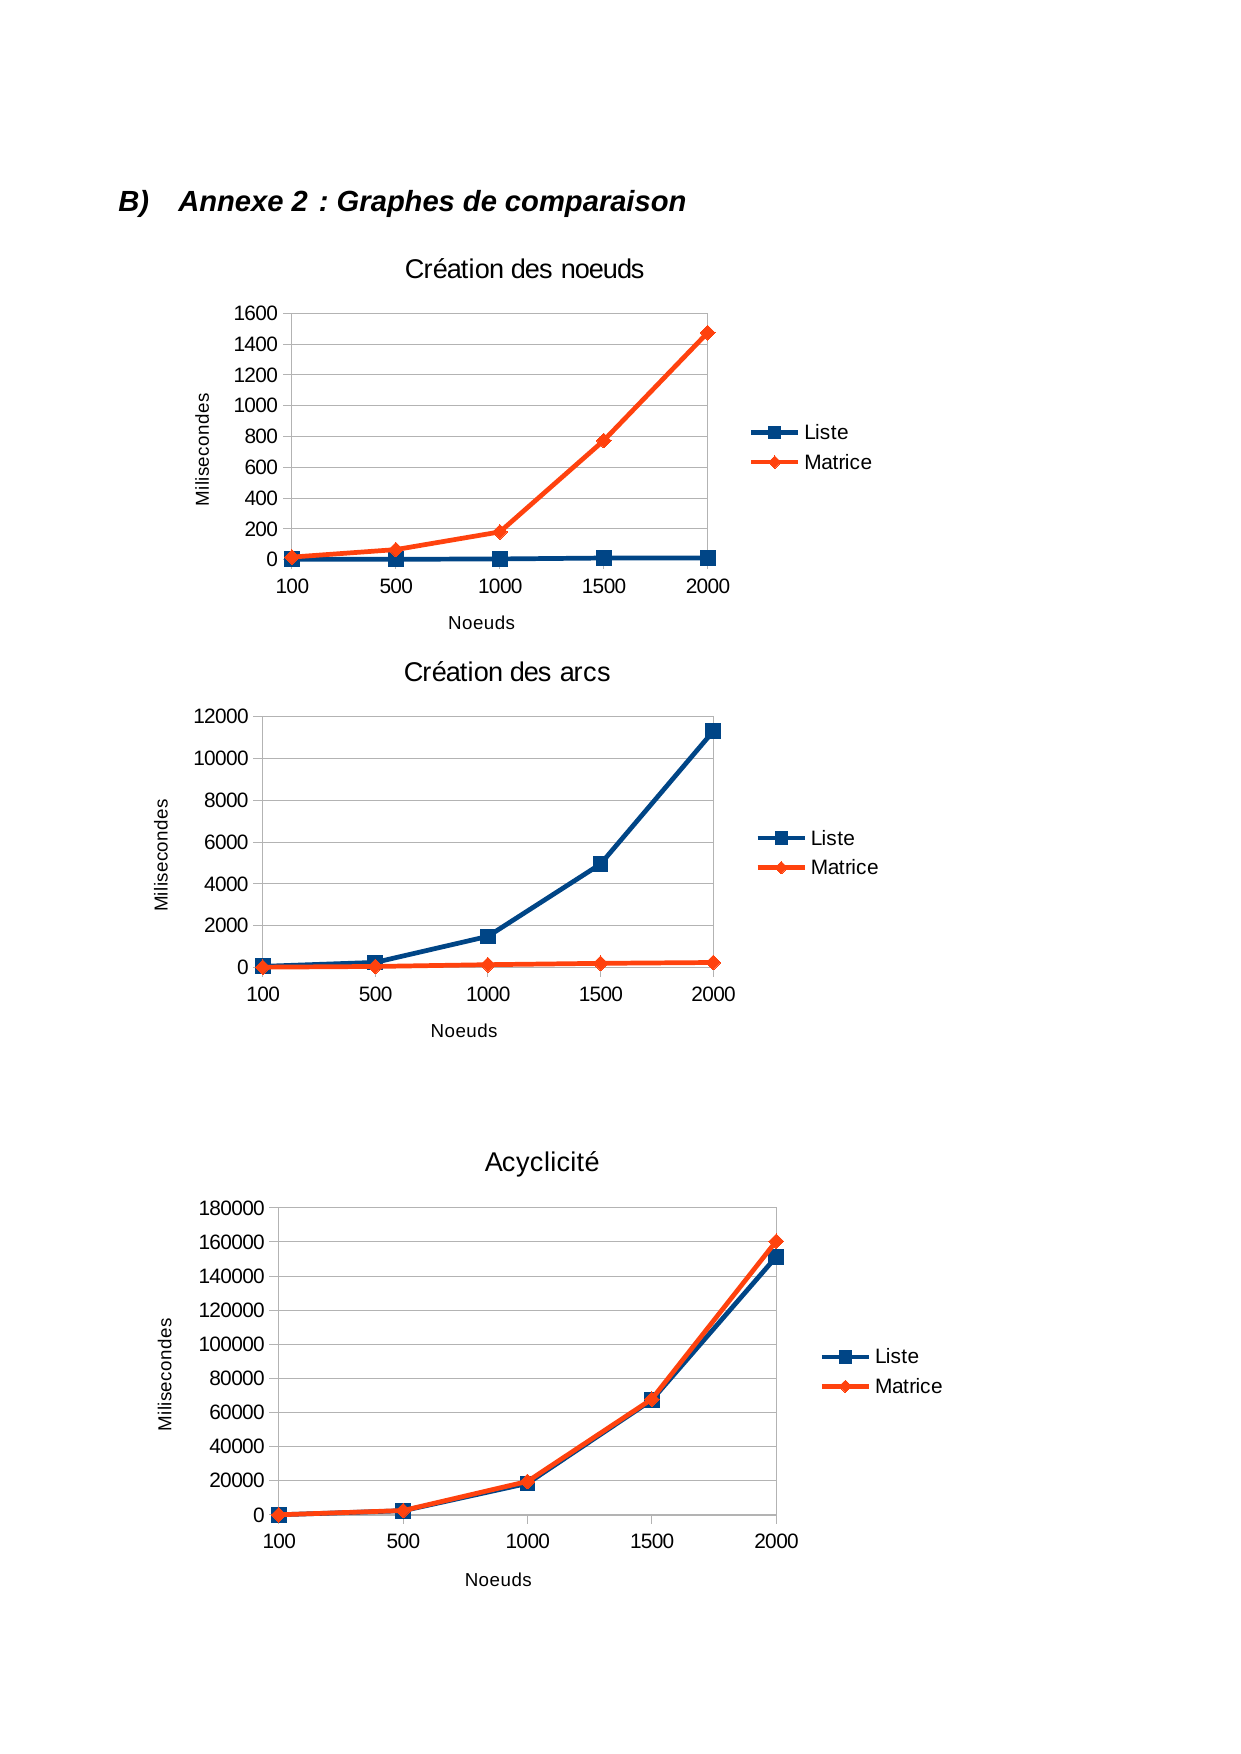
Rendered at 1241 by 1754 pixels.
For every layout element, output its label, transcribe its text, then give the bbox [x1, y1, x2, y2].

subtitle Annexe 2 : Graphes de comparaison [118, 184, 1122, 218]
